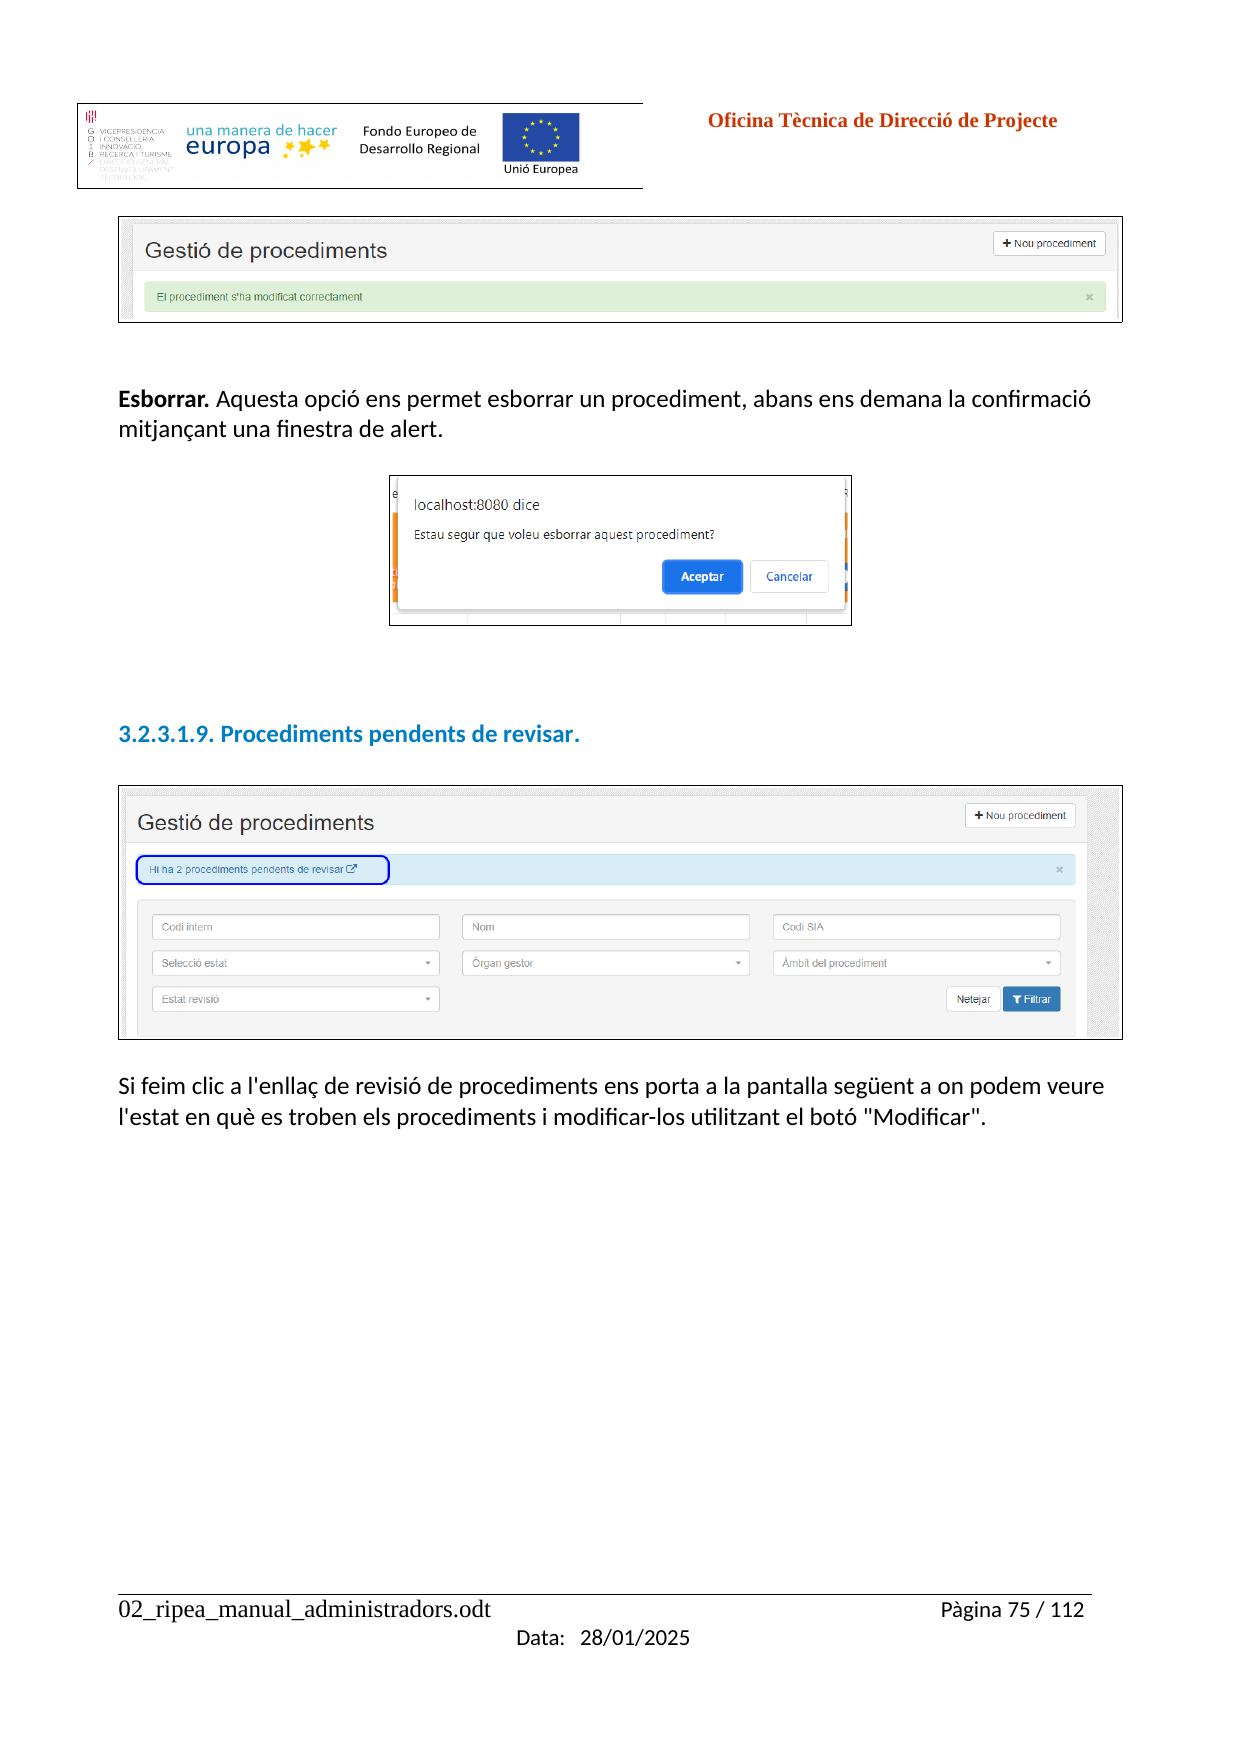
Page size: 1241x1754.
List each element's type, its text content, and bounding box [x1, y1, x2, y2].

picture [82, 108, 178, 182]
text Esborrar. Aquesta opció ens permet esborrar un procediment, abans ens demana la confirmació mitjançant una finestra de alert. [118, 383, 1122, 444]
picture [121, 219, 1119, 319]
text Si feim clic a l'enllaç de revisió de procediments ens porta a la pantalla següent a on podem veure l'estat en què es troben els procediments i modificar-los utilitzant el botó "Modificar". [118, 1070, 1122, 1131]
picture [184, 108, 585, 182]
picture [392, 477, 848, 623]
subtitle 3.2.3.1.9. Procediments pendents de revisar. [118, 718, 1122, 748]
picture [121, 788, 1119, 1037]
